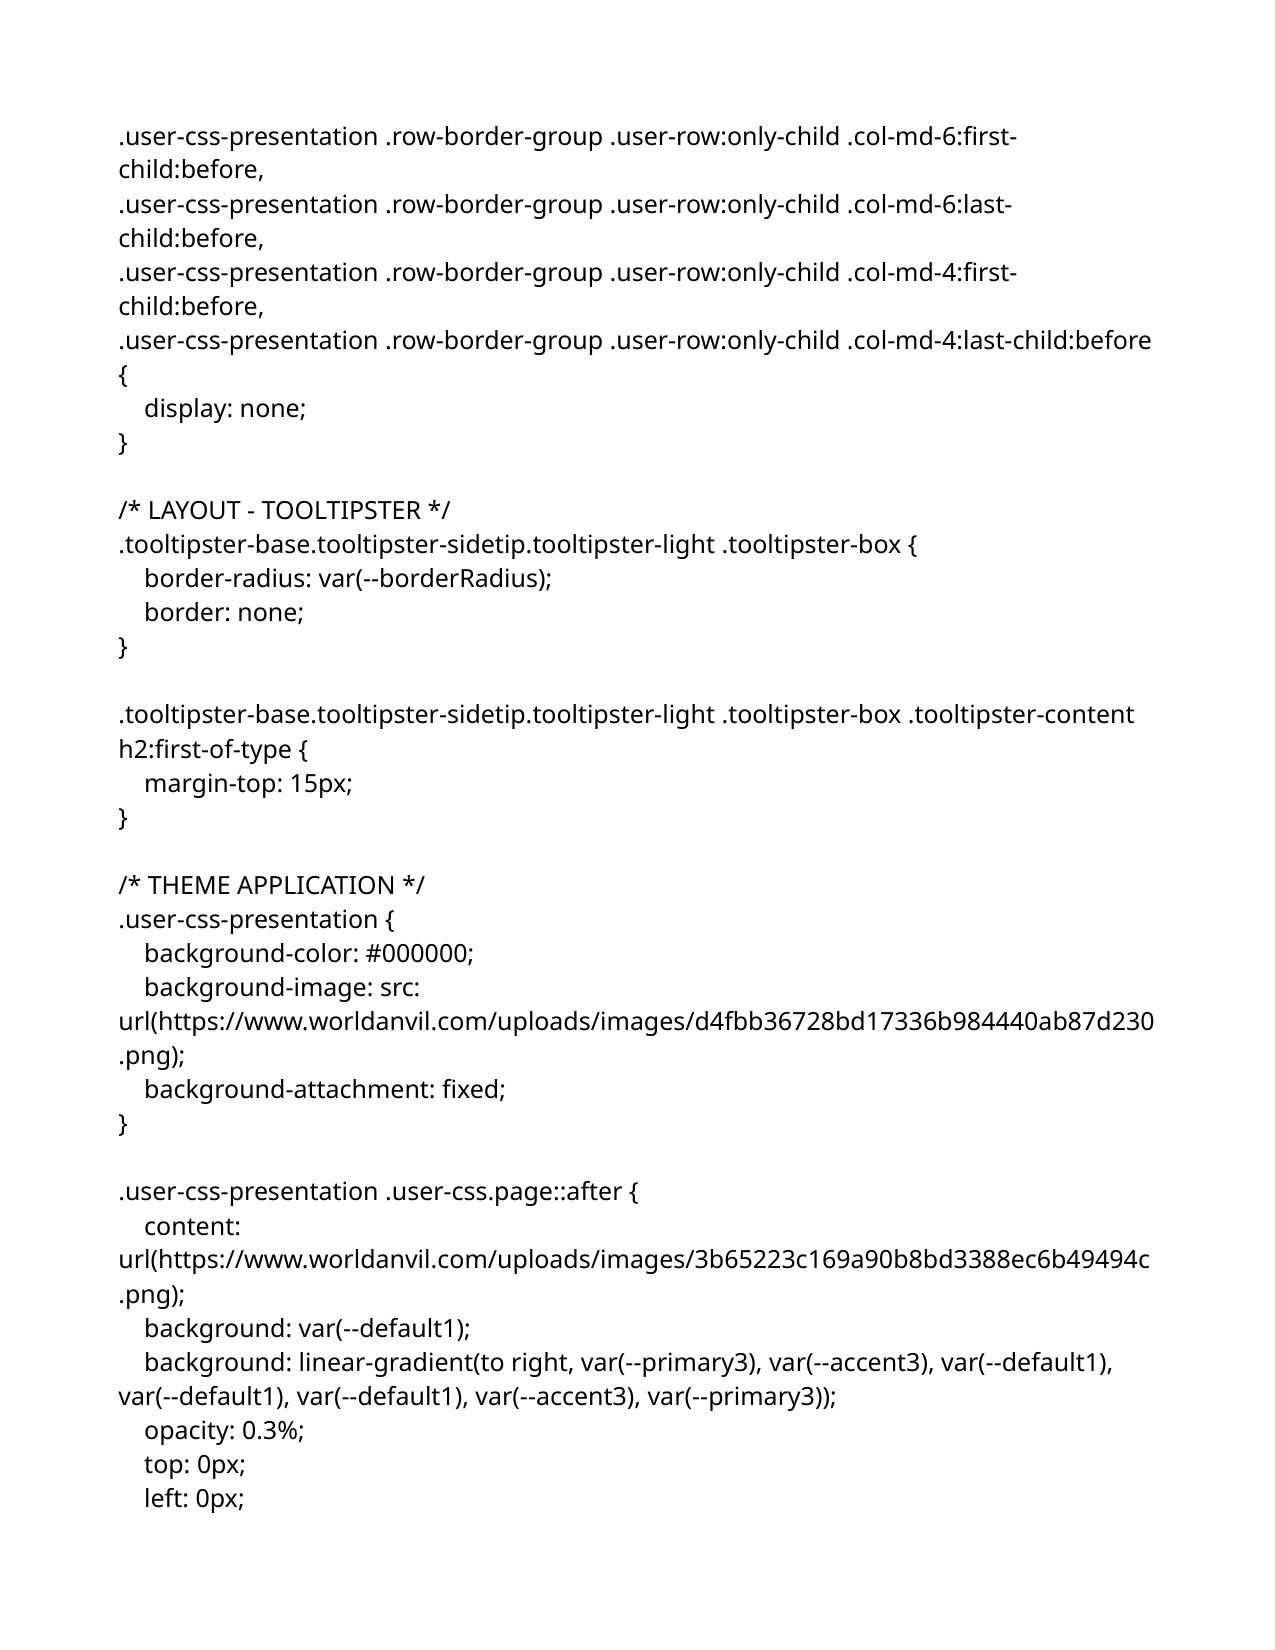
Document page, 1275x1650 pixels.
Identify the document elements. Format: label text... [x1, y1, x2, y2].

text border-radius: var(--borderRadius); [118, 561, 1157, 595]
text left: 0px; [118, 1481, 1157, 1515]
text .user-css-presentation .row-border-group .user-row:only-child .col-md-4:first-child:before, [118, 254, 1157, 322]
text } [118, 629, 1157, 663]
text content: url(https://www.worldanvil.com/uploads/images/3b65223c169a90b8bd3388ec6b49494c.png); [118, 1208, 1157, 1310]
text /* THEME APPLICATION */ [118, 867, 1157, 902]
text background-image: src: url(https://www.worldanvil.com/uploads/images/d4fbb36728bd17336b984440ab87d230.png); [118, 970, 1157, 1072]
text } [118, 799, 1157, 833]
text .user-css-presentation .row-border-group .user-row:only-child .col-md-6:last-child:before, [118, 186, 1157, 254]
text .tooltipster-base.tooltipster-sidetip.tooltipster-light .tooltipster-box { [118, 527, 1157, 561]
text } [118, 425, 1157, 459]
text background-attachment: fixed; [118, 1072, 1157, 1106]
text .user-css-presentation .user-css.page::after { [118, 1174, 1157, 1208]
text { [118, 357, 1157, 391]
text margin-top: 15px; [118, 765, 1157, 799]
text .user-css-presentation .row-border-group .user-row:only-child .col-md-4:last-child:before [118, 322, 1157, 357]
text } [118, 1106, 1157, 1140]
text background: var(--default1); [118, 1310, 1157, 1344]
text background: linear-gradient(to right, var(--primary3), var(--accent3), var(--default1), var(--default1), var(--default1), var(--accent3), var(--primary3)); [118, 1344, 1157, 1412]
text top: 0px; [118, 1447, 1157, 1481]
text /* LAYOUT - TOOLTIPSTER */ [118, 493, 1157, 527]
text .user-css-presentation { [118, 902, 1157, 936]
text display: none; [118, 391, 1157, 425]
text .tooltipster-base.tooltipster-sidetip.tooltipster-light .tooltipster-box .tooltipster-content h2:first-of-type { [118, 697, 1157, 765]
text opacity: 0.3%; [118, 1412, 1157, 1447]
text border: none; [118, 595, 1157, 629]
text .user-css-presentation .row-border-group .user-row:only-child .col-md-6:first-child:before, [118, 118, 1157, 186]
text background-color: #000000; [118, 936, 1157, 970]
